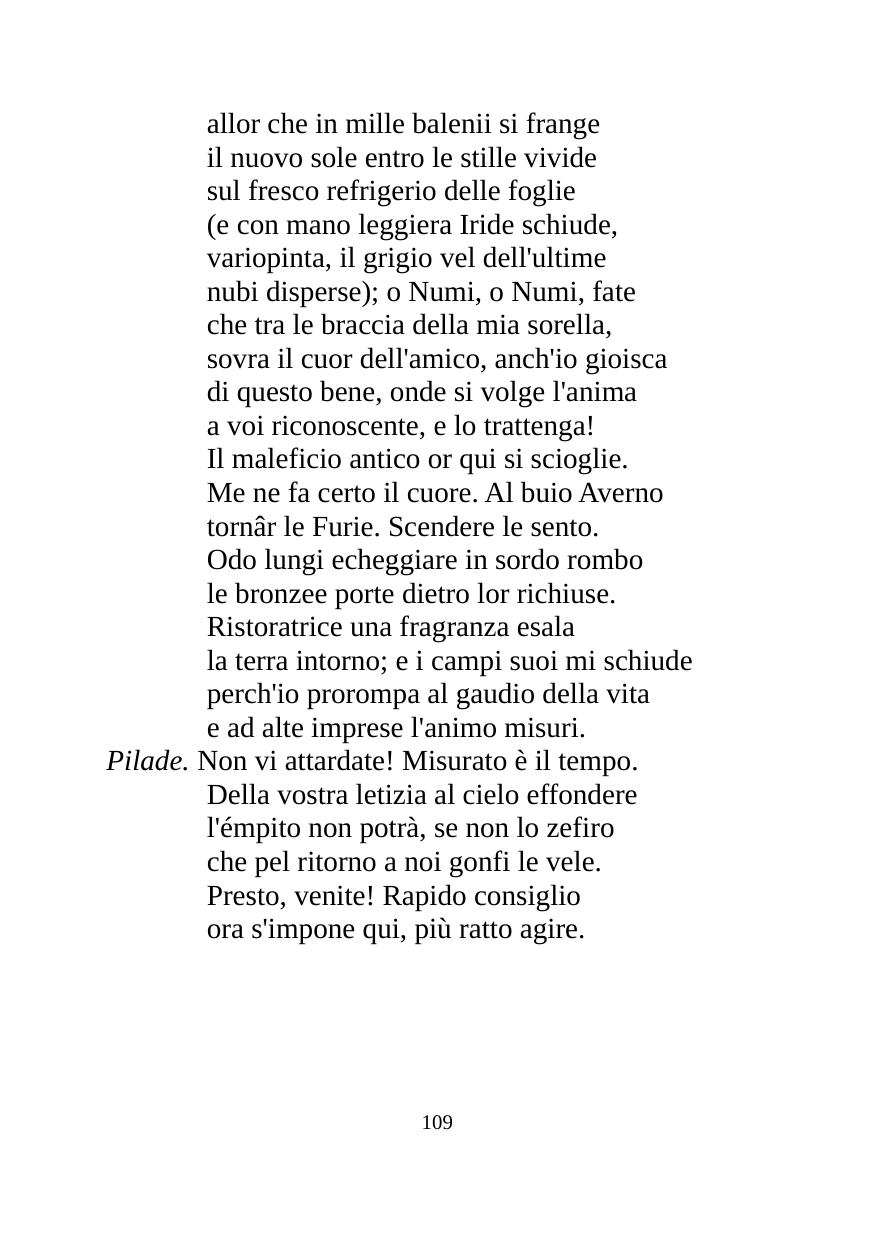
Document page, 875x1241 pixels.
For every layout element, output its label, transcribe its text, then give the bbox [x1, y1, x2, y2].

text allor che in mille balenii si frange il nuovo sole entro le stille vivide sul fresco refrigerio delle foglie (e con mano leggiera Iride schiude, variopinta, il grigio vel dell'ultime nubi disperse); o Numi, o Numi, fate che tra le braccia della mia sorella, sovra il cuor dell'amico, anch'io gioisca di questo bene, onde si volge l'anima a voi riconoscente, e lo trattenga! Il maleficio antico or qui si scioglie. Me ne fa certo il cuore. Al buio Averno tornâr le Furie. Scendere le sento. Odo lungi echeggiare in sordo rombo le bronzee porte dietro lor richiuse. Ristoratrice una fragranza esala la terra intorno; e i campi suoi mi schiude perch'io prorompa al gaudio della vita e ad alte imprese l'animo misuri. [106, 106, 768, 743]
text Pilade. Non vi attardate! Misurato è il tempo. Della vostra letizia al cielo effondere l'émpito non potrà, se non lo zefiro che pel ritorno a noi gonfi le vele. Presto, venite! Rapido consiglio ora s'impone qui, più ratto agire. [106, 743, 768, 945]
